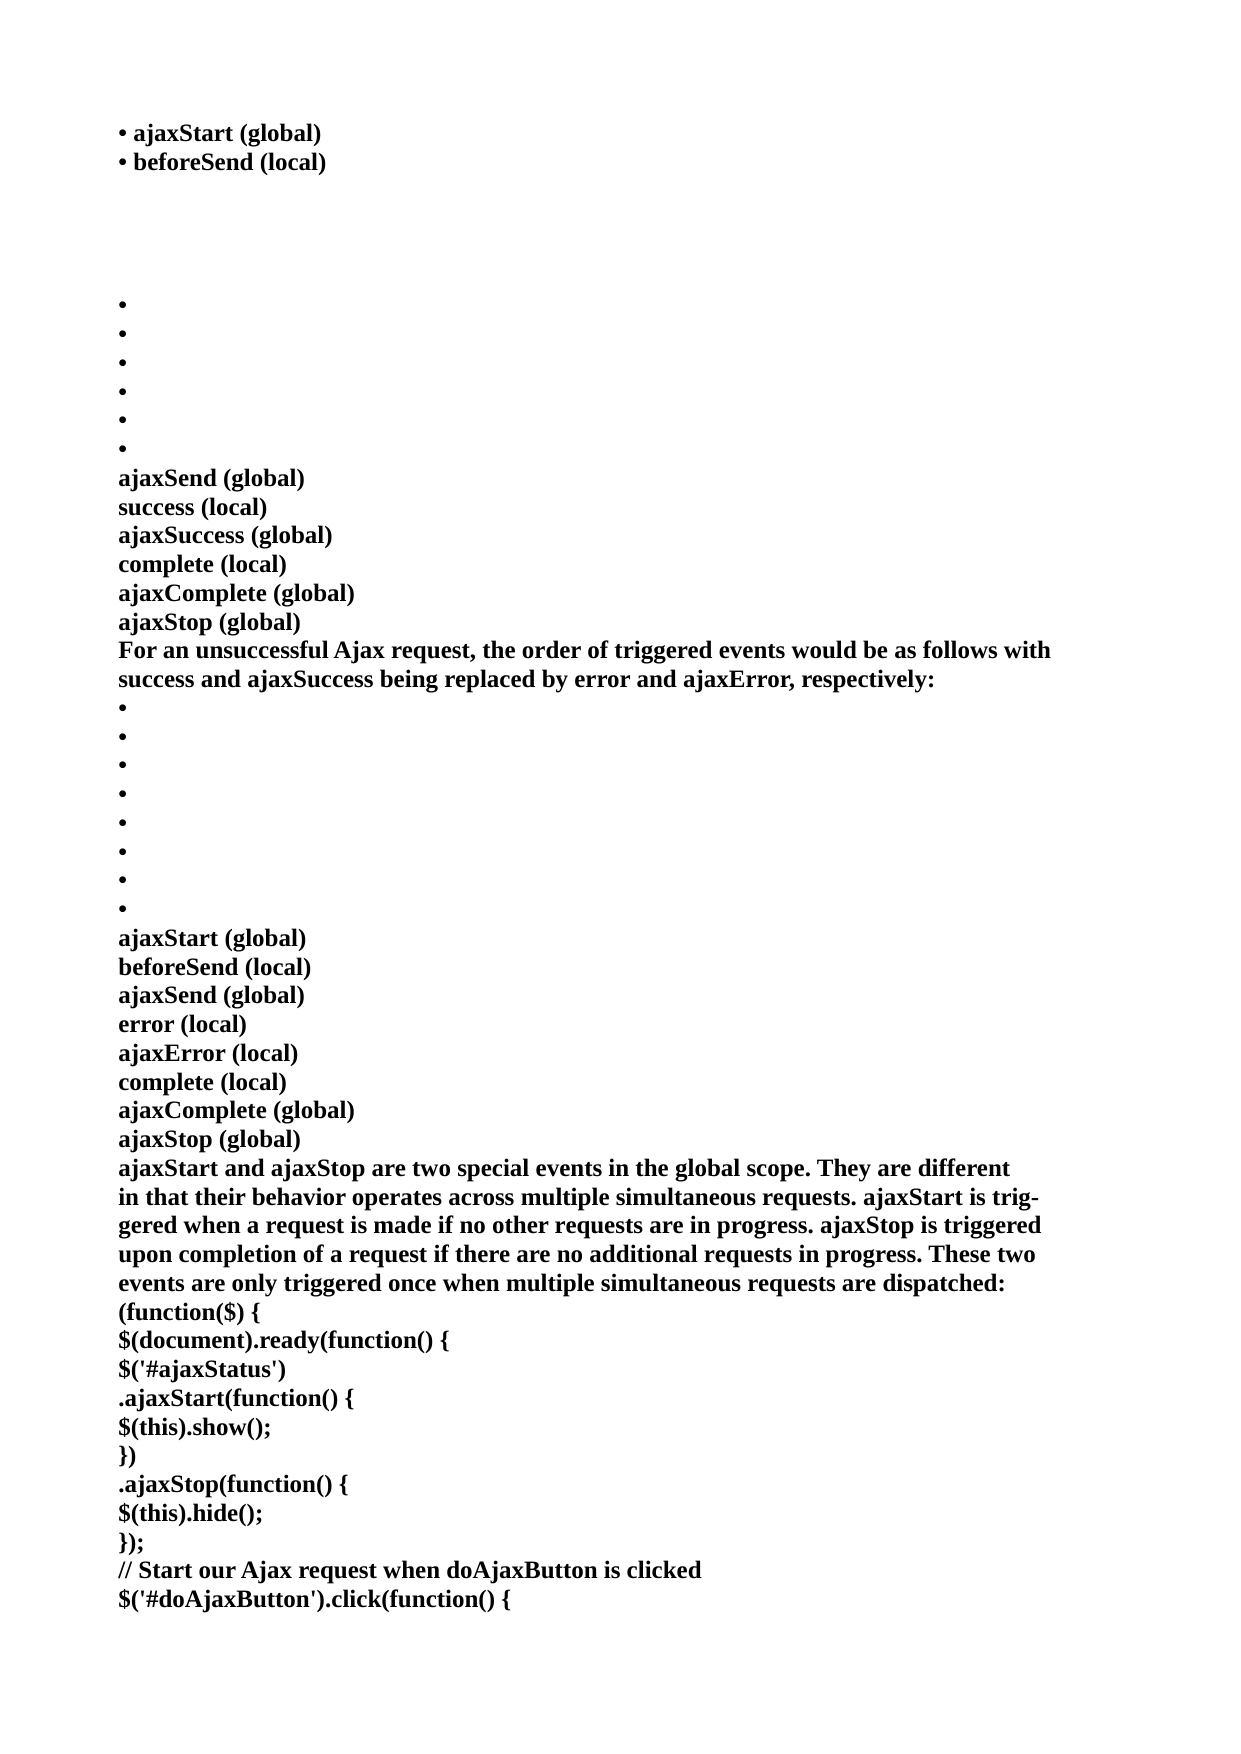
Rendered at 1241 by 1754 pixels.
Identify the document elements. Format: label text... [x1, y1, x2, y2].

text ajaxStart and ajaxStop are two special events in the global scope. They are different [118, 1153, 1122, 1182]
text • [118, 348, 1122, 377]
text complete (local) [118, 549, 1122, 578]
text $('#doAjaxButton').click(function() { [118, 1584, 1122, 1613]
text in that their behavior operates across multiple simultaneous requests. ajaxStart is trig- [118, 1182, 1122, 1211]
text $(this).hide(); [118, 1498, 1122, 1527]
text ajaxStop (global) [118, 1124, 1122, 1153]
text ajaxError (local) [118, 1038, 1122, 1067]
text • [118, 808, 1122, 837]
text ajaxStop (global) [118, 607, 1122, 636]
text • [118, 894, 1122, 923]
text success and ajaxSuccess being replaced by error and ajaxError, respectively: [118, 664, 1122, 693]
text error (local) [118, 1009, 1122, 1038]
text beforeSend (local) [118, 952, 1122, 981]
text complete (local) [118, 1067, 1122, 1096]
text • [118, 722, 1122, 751]
text For an unsuccessful Ajax request, the order of triggered events would be as follows with [118, 636, 1122, 664]
text ajaxComplete (global) [118, 1096, 1122, 1124]
text • [118, 291, 1122, 319]
text $(this).show(); [118, 1412, 1122, 1441]
text // Start our Ajax request when doAjaxButton is clicked [118, 1556, 1122, 1584]
text • [118, 779, 1122, 808]
text }) [118, 1441, 1122, 1469]
text ajaxSend (global) [118, 981, 1122, 1009]
text (function($) { [118, 1297, 1122, 1326]
text • [118, 319, 1122, 348]
text success (local) [118, 492, 1122, 521]
text • [118, 693, 1122, 722]
text • [118, 377, 1122, 406]
text ajaxSuccess (global) [118, 521, 1122, 549]
text ajaxComplete (global) [118, 578, 1122, 607]
text $('#ajaxStatus') [118, 1354, 1122, 1383]
text gered when a request is made if no other requests are in progress. ajaxStop is triggered [118, 1211, 1122, 1239]
text • beforeSend (local) [118, 147, 1122, 176]
text $(document).ready(function() { [118, 1326, 1122, 1354]
text • [118, 866, 1122, 894]
text .ajaxStart(function() { [118, 1383, 1122, 1412]
text ajaxSend (global) [118, 463, 1122, 492]
text • ajaxStart (global) [118, 118, 1122, 147]
text ajaxStart (global) [118, 923, 1122, 952]
text • [118, 837, 1122, 866]
text • [118, 434, 1122, 463]
text events are only triggered once when multiple simultaneous requests are dispatched: [118, 1268, 1122, 1297]
text • [118, 406, 1122, 434]
text upon completion of a request if there are no additional requests in progress. These two [118, 1239, 1122, 1268]
text .ajaxStop(function() { [118, 1469, 1122, 1498]
text • [118, 751, 1122, 779]
text }); [118, 1527, 1122, 1556]
